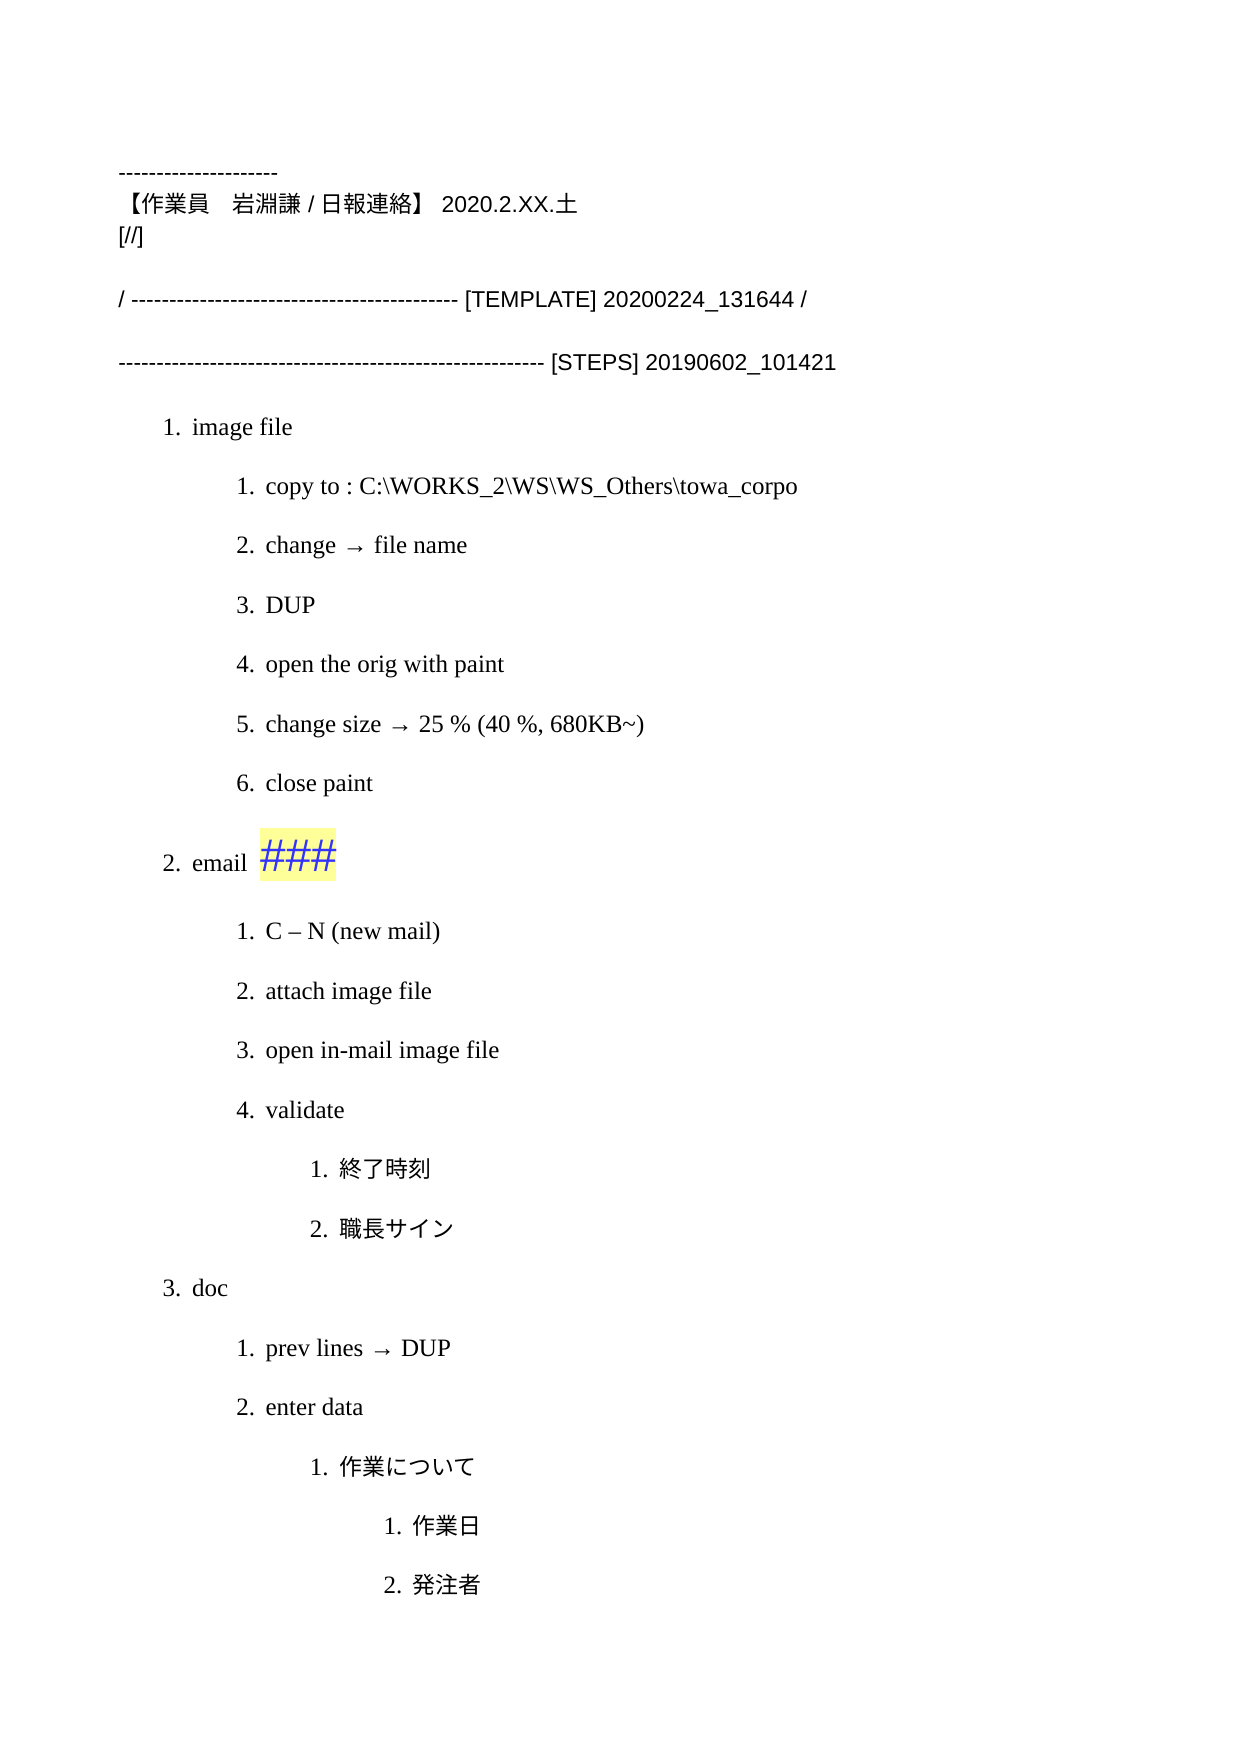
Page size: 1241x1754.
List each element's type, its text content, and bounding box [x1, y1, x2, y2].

list enter data [236, 1392, 1122, 1421]
text 【作業員 岩淵謙 / 日報連絡】 2020.2.XX.土 [118, 191, 1122, 217]
text / ------------------------------------------- [TEMPLATE] 20200224_131644 / [118, 286, 1122, 312]
list email ### [162, 828, 1122, 881]
text [//] [118, 222, 1122, 249]
text --------------------- [118, 159, 1122, 186]
list attach image file [236, 976, 1122, 1004]
list change size → 25 % (40 %, 680KB~) [236, 709, 1122, 738]
list C – N (new mail) [236, 916, 1122, 945]
list image file [162, 412, 1122, 440]
list 作業日 [383, 1511, 1122, 1540]
list 終了時刻 [309, 1154, 1122, 1183]
list open in-mail image file [236, 1035, 1122, 1064]
list DUP [236, 590, 1122, 619]
list copy to : C:\WORKS_2\WS\WS_Others\towa_corpo [236, 471, 1122, 500]
text -------------------------------------------------------- [STEPS] 20190602_101421 [118, 349, 1122, 375]
list open the orig with paint [236, 649, 1122, 678]
list 作業について [309, 1452, 1122, 1480]
list 発注者 [383, 1571, 1122, 1599]
list validate [236, 1095, 1122, 1123]
list doc [162, 1273, 1122, 1302]
list close paint [236, 768, 1122, 797]
list 職長サイン [309, 1214, 1122, 1242]
list change → file name [236, 531, 1122, 559]
list prev lines → DUP [236, 1333, 1122, 1361]
